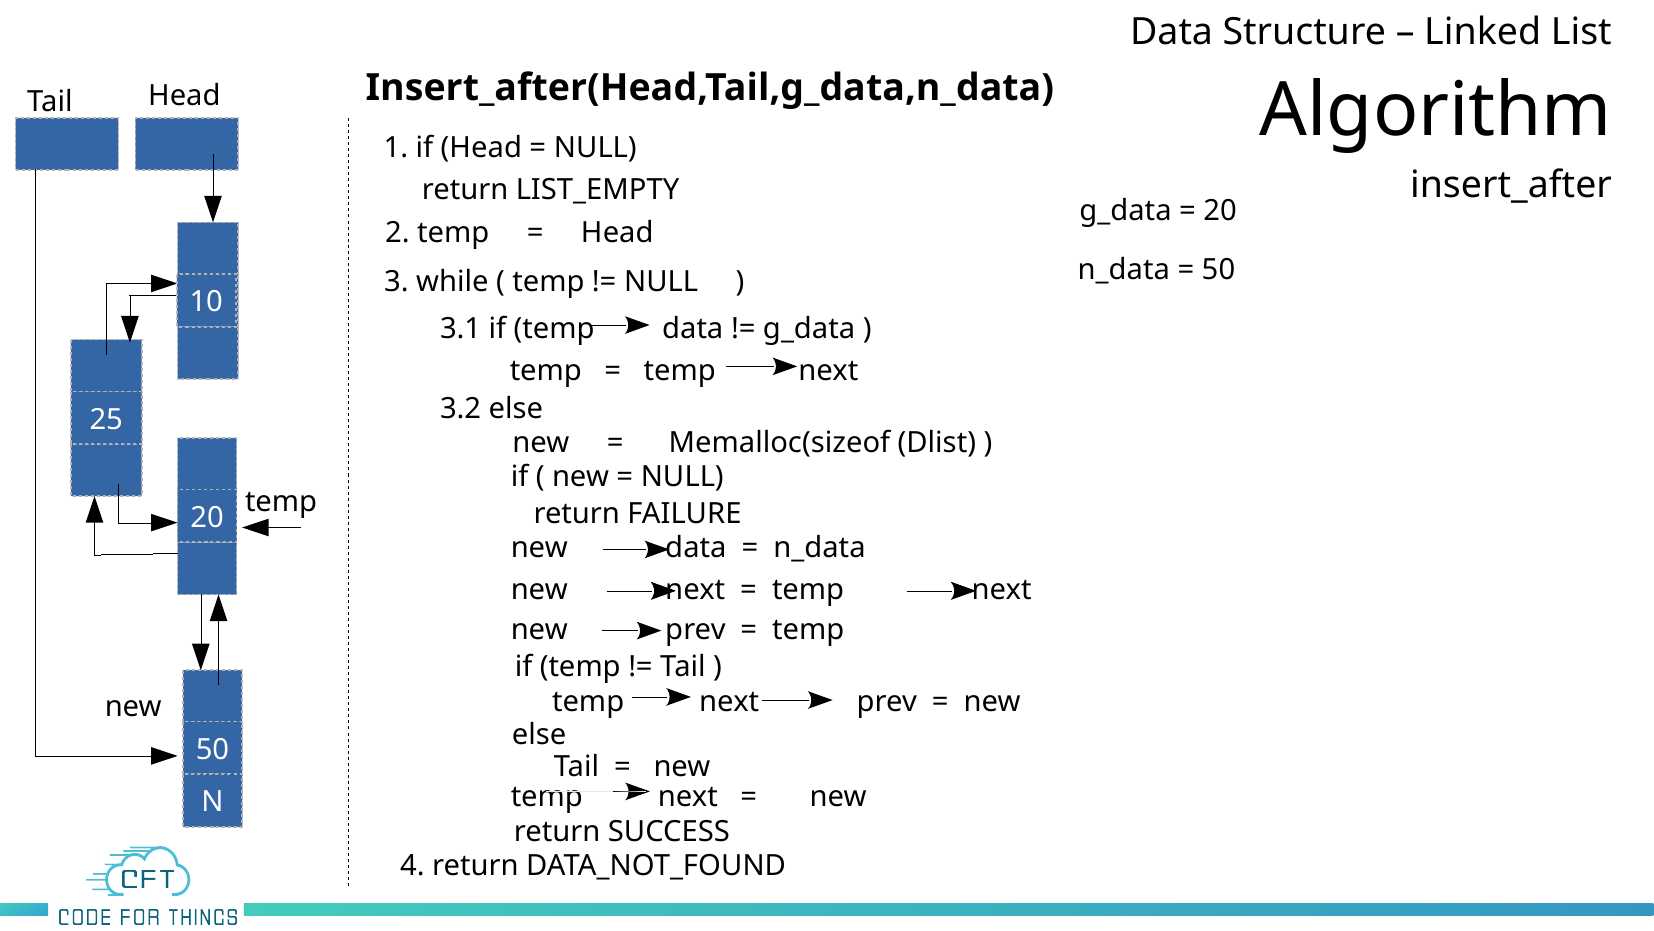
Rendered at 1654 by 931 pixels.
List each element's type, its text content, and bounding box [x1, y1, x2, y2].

text_box new data = n_data [496, 518, 1016, 561]
text_box return LIST_EMPTY [407, 171, 782, 216]
text_box temp next prev = new [537, 673, 1235, 728]
text_box [15, 128, 119, 170]
text_box Head [133, 67, 245, 122]
text_box else [497, 705, 603, 761]
text_box [177, 222, 239, 380]
text_box new = Memalloc(sizeof (Dlist) ) [490, 413, 1235, 473]
text_box [177, 437, 237, 489]
text_box Tail [12, 72, 123, 128]
text_box [70, 445, 142, 497]
text_box temp next = new [496, 767, 1004, 852]
text_box 3.1 if (temp data != g_data ) [425, 300, 1028, 355]
text_box new next = temp next [496, 561, 1312, 616]
text_box [183, 670, 243, 721]
text_box 3.2 else [425, 380, 603, 438]
text_box g_data = 20 [1064, 182, 1323, 241]
picture [59, 846, 237, 925]
text_box new [90, 677, 201, 733]
title Data Structure – Linked List Algorithm insert_after [1093, 0, 1613, 216]
text_box new prev = temp [496, 616, 1052, 656]
text_box [177, 542, 237, 595]
text_box if ( new = NULL) [496, 473, 818, 503]
text_box 3. while ( temp != NULL ) [354, 252, 886, 308]
text_box if (temp != Tail ) [499, 656, 839, 687]
text_box 10 [176, 274, 236, 327]
text_box [135, 122, 239, 170]
text_box Insert_after(Head,Tail,g_data,n_data) [350, 53, 1170, 171]
text_box [70, 339, 142, 391]
text_box temp = temp next [472, 355, 1004, 396]
text_box 25 [70, 391, 142, 445]
text_box temp [237, 472, 337, 528]
text_box 50 [183, 721, 243, 774]
text_box N [183, 774, 243, 827]
text_box return SUCCESS [484, 803, 804, 861]
text_box Tail = new [531, 737, 875, 767]
text_box 20 [177, 489, 237, 542]
text_box 4. return DATA_NOT_FOUND [377, 837, 922, 892]
text_box n_data = 50 [1062, 241, 1335, 296]
text_box return FAILURE [518, 484, 804, 518]
text_box 2. temp = Head [370, 204, 749, 259]
